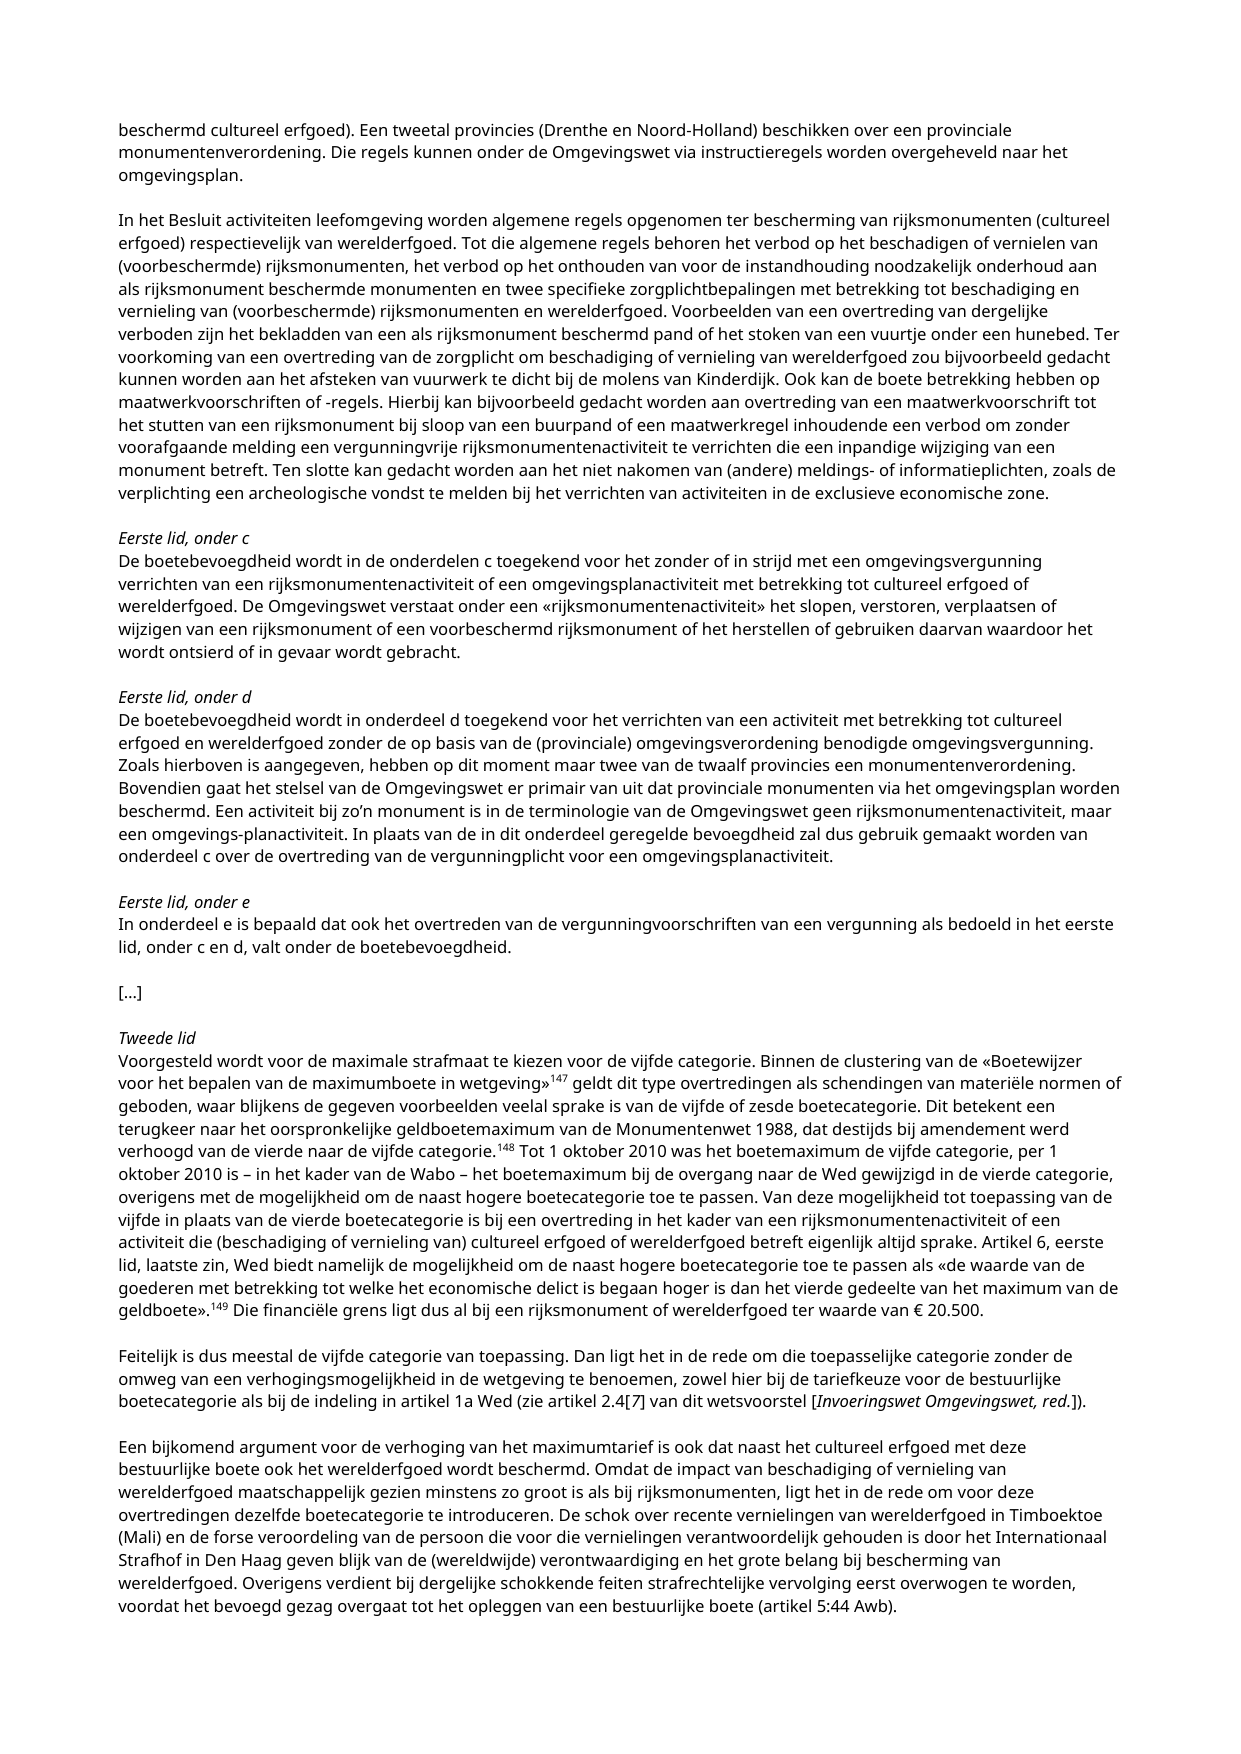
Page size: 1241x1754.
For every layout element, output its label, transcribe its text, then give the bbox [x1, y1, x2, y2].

text In onderdeel e is bepaald dat ook het overtreden van de vergunningvoorschriften van een vergunning als bedoeld in het eerste lid, onder c en d, valt onder de boetebevoegdheid. [118, 913, 1122, 958]
text Voorgesteld wordt voor de maximale strafmaat te kiezen voor de vijfde categorie. Binnen de clustering van de «Boetewijzer voor het bepalen van de maximumboete in wetgeving»147 geldt dit type overtredingen als schendingen van materiële normen of geboden, waar blijkens de gegeven voorbeelden veelal sprake is van de vijfde of zesde boetecategorie. Dit betekent een terugkeer naar het oorspronkelijke geldboetemaximum van de Monumentenwet 1988, dat destijds bij amendement werd verhoogd van de vierde naar de vijfde categorie.148 Tot 1 oktober 2010 was het boetemaximum de vijfde categorie, per 1 oktober 2010 is – in het kader van de Wabo – het boetemaximum bij de overgang naar de Wed gewijzigd in de vierde categorie, overigens met de mogelijkheid om de naast hogere boetecategorie toe te passen. Van deze mogelijkheid tot toepassing van de vijfde in plaats van de vierde boetecategorie is bij een overtreding in het kader van een rijksmonumentenactiviteit of een activiteit die (beschadiging of vernieling van) cultureel erfgoed of werelderfgoed betreft eigenlijk altijd sprake. Artikel 6, eerste lid, laatste zin, Wed biedt namelijk de mogelijkheid om de naast hogere boetecategorie toe te passen als «de waarde van de goederen met betrekking tot welke het economische delict is begaan hoger is dan het vierde gedeelte van het maximum van de geldboete».149 Die financiële grens ligt dus al bij een rijksmonument of werelderfgoed ter waarde van € 20.500. [118, 1049, 1122, 1322]
text De boetebevoegdheid wordt in de onderdelen c toegekend voor het zonder of in strijd met een omgevingsvergunning verrichten van een rijksmonumentenactiviteit of een omgevingsplanactiviteit met betrekking tot cultureel erfgoed of werelderfgoed. De Omgevingswet verstaat onder een «rijksmonumentenactiviteit» het slopen, verstoren, verplaatsen of wijzigen van een rijksmonument of een voorbeschermd rijksmonument of het herstellen of gebruiken daarvan waardoor het wordt ontsierd of in gevaar wordt gebracht. [118, 549, 1122, 663]
text De boetebevoegdheid wordt in onderdeel d toegekend voor het verrichten van een activiteit met betrekking tot cultureel erfgoed en werelderfgoed zonder de op basis van de (provinciale) omgevingsverordening benodigde omgevingsvergunning. Zoals hierboven is aangegeven, hebben op dit moment maar twee van de twaalf provincies een monumentenverordening. Bovendien gaat het stelsel van de Omgevingswet er primair van uit dat provinciale monumenten via het omgevingsplan worden beschermd. Een activiteit bij zo’n monument is in de terminologie van de Omgevingswet geen rijksmonumentenactiviteit, maar een omgevings-planactiviteit. In plaats van de in dit onderdeel geregelde bevoegdheid zal dus gebruik gemaakt worden van onderdeel c over de overtreding van de vergunningplicht voor een omgevingsplanactiviteit. [118, 708, 1122, 867]
text […] [118, 981, 1122, 1004]
text Eerste lid, onder c [118, 527, 1122, 549]
text Tweede lid [118, 1026, 1122, 1049]
text Eerste lid, onder e [118, 890, 1122, 913]
text In het Besluit activiteiten leefomgeving worden algemene regels opgenomen ter bescherming van rijksmonumenten (cultureel erfgoed) respectievelijk van werelderfgoed. Tot die algemene regels behoren het verbod op het beschadigen of vernielen van (voorbeschermde) rijksmonumenten, het verbod op het onthouden van voor de instandhouding noodzakelijk onderhoud aan als rijksmonument beschermde monumenten en twee specifieke zorgplichtbepalingen met betrekking tot beschadiging en vernieling van (voorbeschermde) rijksmonumenten en werelderfgoed. Voorbeelden van een overtreding van dergelijke verboden zijn het bekladden van een als rijksmonument beschermd pand of het stoken van een vuurtje onder een hunebed. Ter voorkoming van een overtreding van de zorgplicht om beschadiging of vernieling van werelderfgoed zou bijvoorbeeld gedacht kunnen worden aan het afsteken van vuurwerk te dicht bij de molens van Kinderdijk. Ook kan de boete betrekking hebben op maatwerkvoorschriften of -regels. Hierbij kan bijvoorbeeld gedacht worden aan overtreding van een maatwerkvoorschrift tot het stutten van een rijksmonument bij sloop van een buurpand of een maatwerkregel inhoudende een verbod om zonder voorafgaande melding een vergunningvrije rijksmonumentenactiviteit te verrichten die een inpandige wijziging van een monument betreft. Ten slotte kan gedacht worden aan het niet nakomen van (andere) meldings- of informatieplichten, zoals de verplichting een archeologische vondst te melden bij het verrichten van activiteiten in de exclusieve economische zone. [118, 209, 1122, 504]
text Een bijkomend argument voor de verhoging van het maximumtarief is ook dat naast het cultureel erfgoed met deze bestuurlijke boete ook het werelderfgoed wordt beschermd. Omdat de impact van beschadiging of vernieling van werelderfgoed maatschappelijk gezien minstens zo groot is als bij rijksmonumenten, ligt het in de rede om voor deze overtredingen dezelfde boetecategorie te introduceren. De schok over recente vernielingen van werelderfgoed in Timboektoe (Mali) en de forse veroordeling van de persoon die voor die vernielingen verantwoordelijk gehouden is door het Internationaal Strafhof in Den Haag geven blijk van de (wereldwijde) verontwaardiging en het grote belang bij bescherming van werelderfgoed. Overigens verdient bij dergelijke schokkende feiten strafrechtelijke vervolging eerst overwogen te worden, voordat het bevoegd gezag overgaat tot het opleggen van een bestuurlijke boete (artikel 5:44 Awb). [118, 1435, 1122, 1617]
text Feitelijk is dus meestal de vijfde categorie van toepassing. Dan ligt het in de rede om die toepasselijke categorie zonder de omweg van een verhogingsmogelijkheid in de wetgeving te benoemen, zowel hier bij de tariefkeuze voor de bestuurlijke boetecategorie als bij de indeling in artikel 1a Wed (zie artikel 2.4[7] van dit wetsvoorstel [Invoeringswet Omgevingswet, red.]). [118, 1344, 1122, 1412]
text Eerste lid, onder d [118, 686, 1122, 708]
text beschermd cultureel erfgoed). Een tweetal provincies (Drenthe en Noord-Holland) beschikken over een provinciale monumentenverordening. Die regels kunnen onder de Omgevingswet via instructieregels worden overgeheveld naar het omgevingsplan. [118, 118, 1122, 186]
